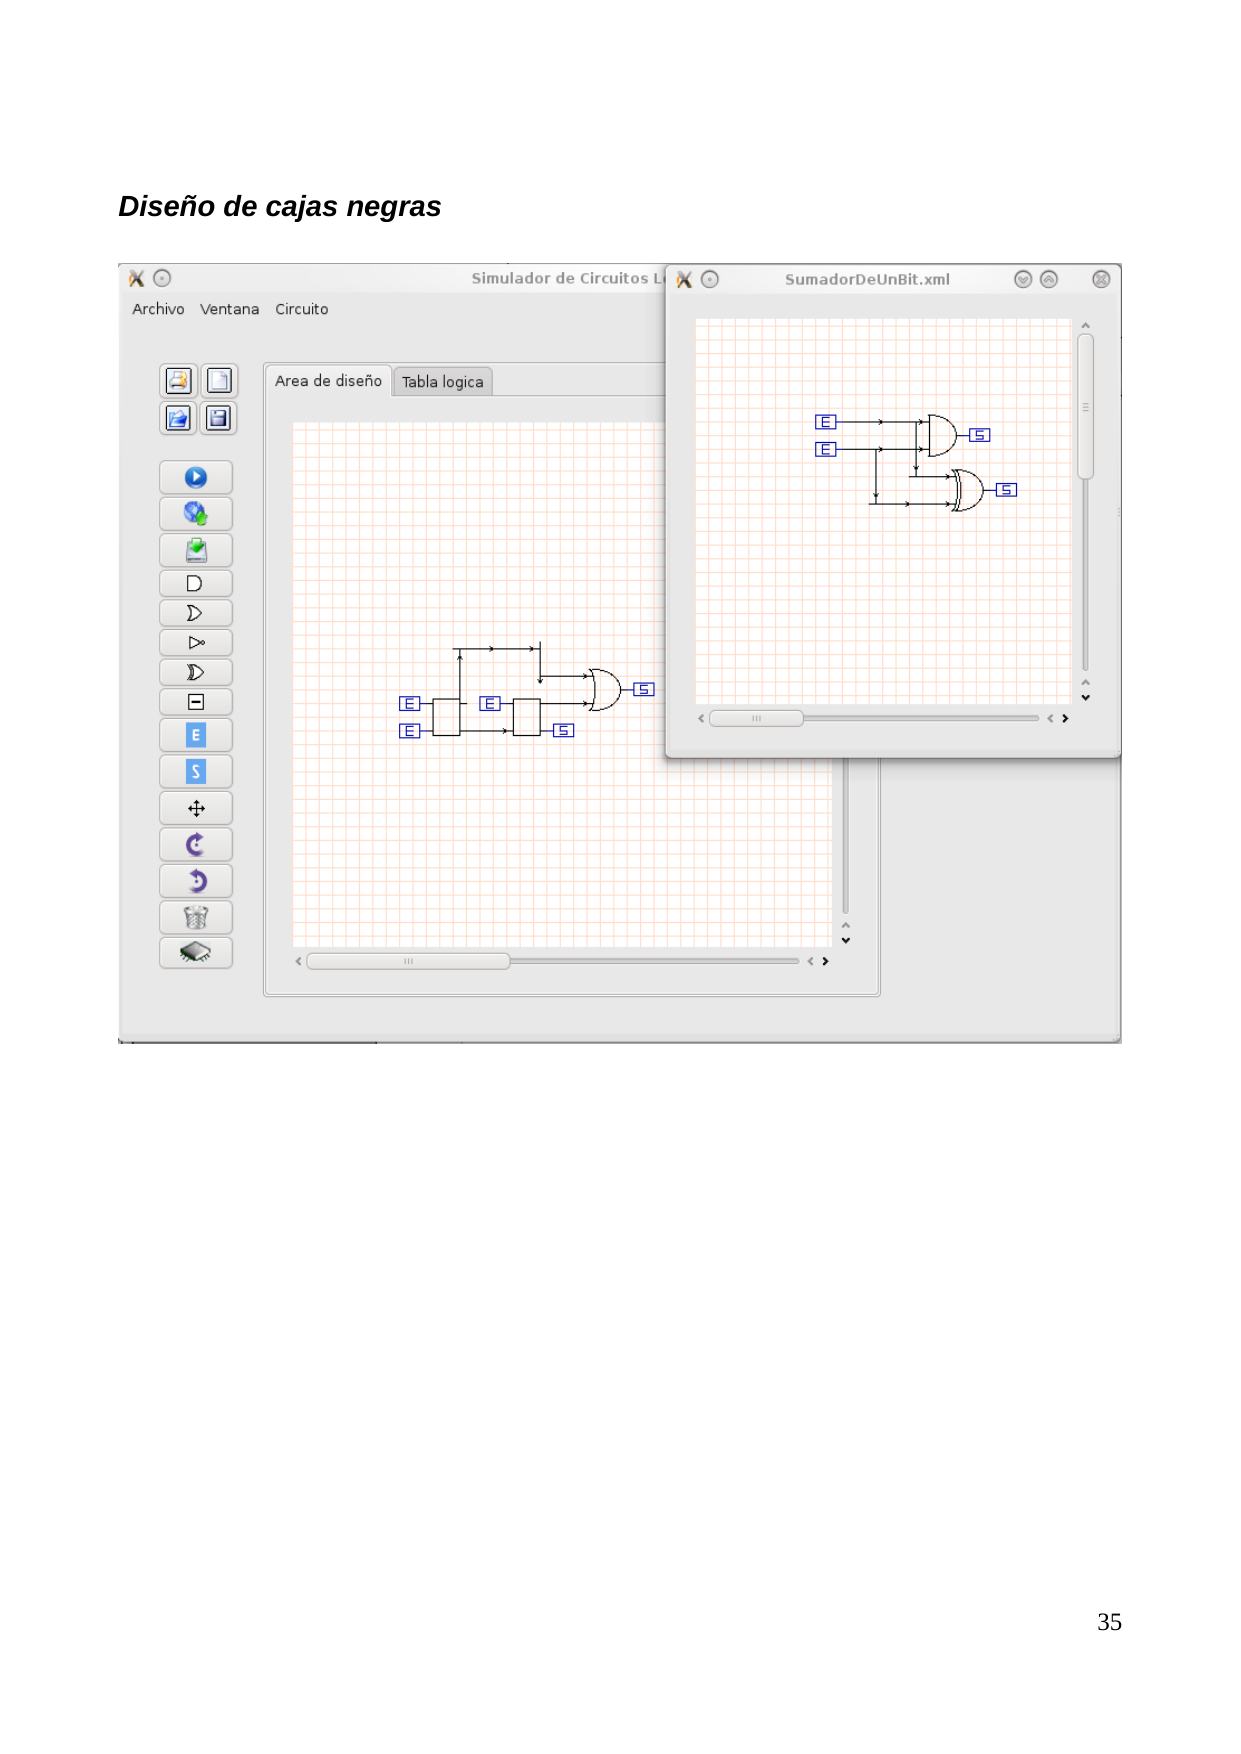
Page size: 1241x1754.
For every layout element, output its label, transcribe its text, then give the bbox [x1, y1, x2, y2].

subtitle Diseño de cajas negras [118, 189, 1122, 223]
picture [118, 263, 1122, 1044]
